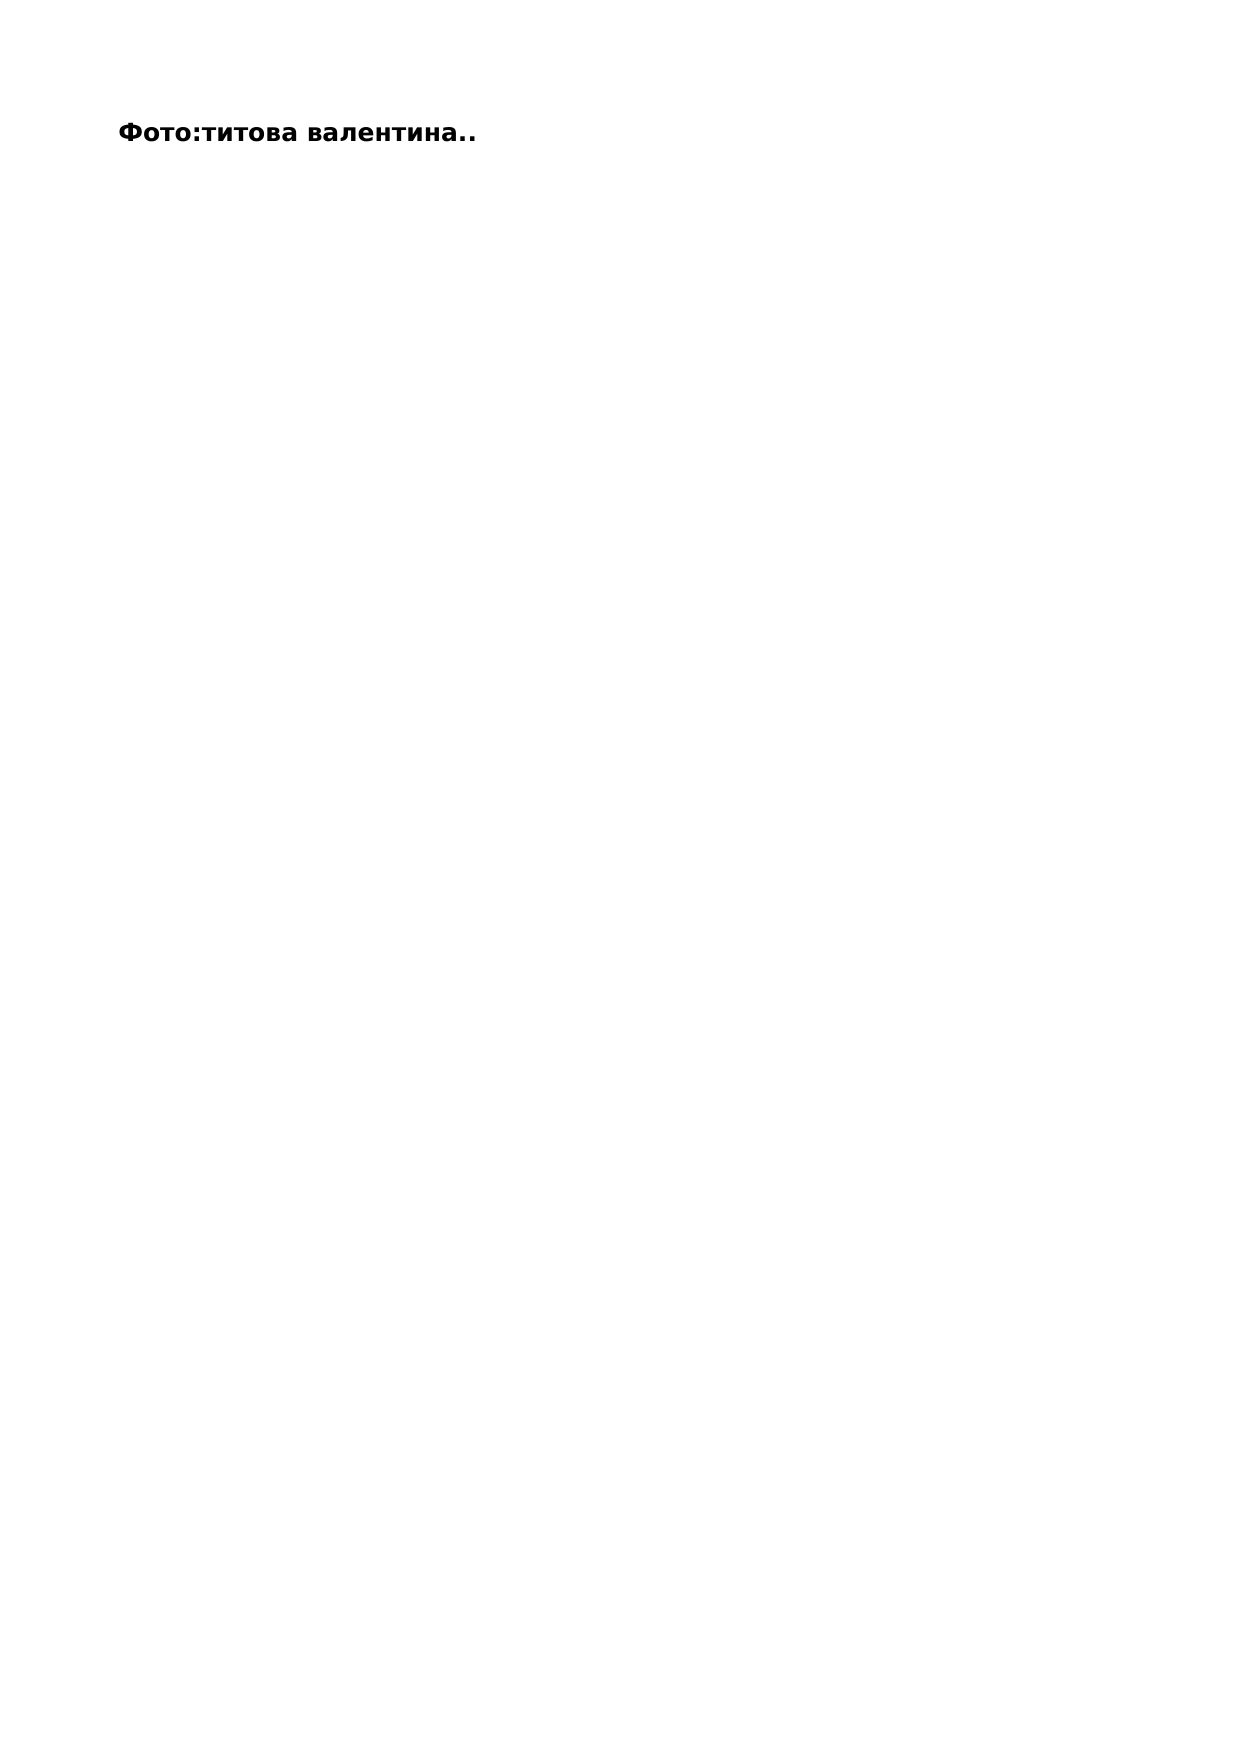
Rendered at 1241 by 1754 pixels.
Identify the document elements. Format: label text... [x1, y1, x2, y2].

subtitle Фото:титова валентина.. [118, 118, 1122, 147]
